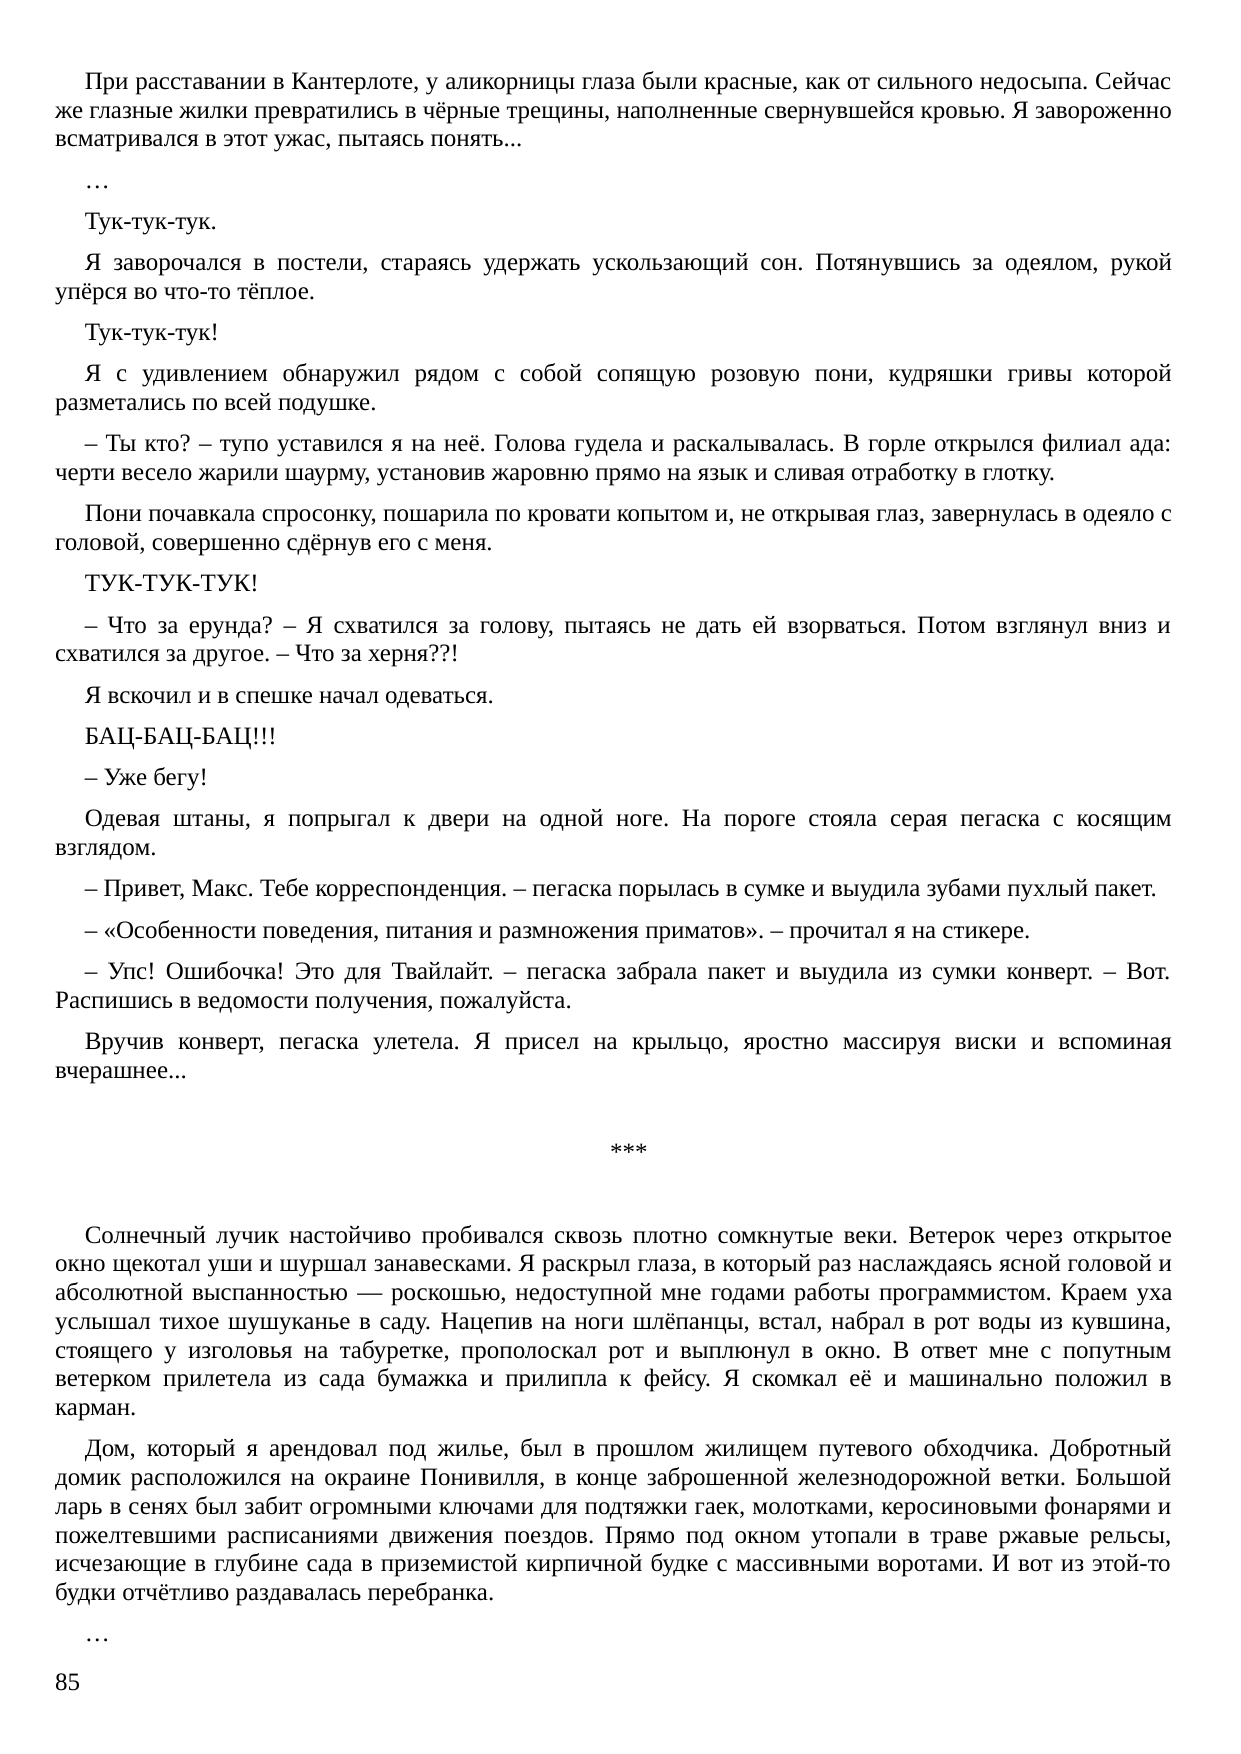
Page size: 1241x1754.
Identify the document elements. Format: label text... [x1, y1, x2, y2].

text Вручив конверт, пегаска улетела. Я присел на крыльцо, яростно массируя виски и вспоминая вчерашнее... [55, 1026, 1173, 1083]
text – Что за ерунда? – Я схватился за голову, пытаясь не дать ей взорваться. Потом взглянул вниз и схватился за другое. – Что за херня??! [55, 610, 1173, 667]
text Тук-тук-тук. [55, 206, 1173, 235]
text Солнечный лучик настойчиво пробивался сквозь плотно сомкнутые веки. Ветерок через открытое окно щекотал уши и шуршал занавесками. Я раскрыл глаза, в который раз наслаждаясь ясной головой и абсолютной выспанностью — роскошью, недоступной мне годами работы программистом. Краем уха услышал тихое шушуканье в саду. Нацепив на ноги шлёпанцы, встал, набрал в рот воды из кувшина, стоящего у изголовья на табуретке, прополоскал рот и выплюнул в окно. В ответ мне с попутным ветерком прилетела из сада бумажка и прилипла к фейсу. Я скомкал её и машинально положил в карман. [55, 1220, 1173, 1421]
text Я вскочил и в спешке начал одеваться. [55, 680, 1173, 708]
text Тук-тук-тук! [55, 317, 1173, 346]
text Я заворочался в постели, стараясь удержать ускользающий сон. Потянувшись за одеялом, рукой упёрся во что-то тёплое. [55, 247, 1173, 305]
text Дом, который я арендовал под жилье, был в прошлом жилищем путевого обходчика. Добротный домик расположился на окраине Понивилля, в конце заброшенной железнодорожной ветки. Большой ларь в сенях был забит огромными ключами для подтяжки гаек, молотками, керосиновыми фонарями и пожелтевшими расписаниями движения поездов. Прямо под окном утопали в траве ржавые рельсы, исчезающие в глубине сада в приземистой кирпичной будке с массивными воротами. И вот из этой-то будки отчётливо раздавалась перебранка. [55, 1433, 1173, 1606]
text При расставании в Кантерлоте, у аликорницы глаза были красные, как от сильного недосыпа. Сейчас же глазные жилки превратились в чёрные трещины, наполненные свернувшейся кровью. Я завороженно всматривался в этот ужас, пытаясь понять... [55, 66, 1173, 152]
text ТУК-ТУК-ТУК! [55, 568, 1173, 597]
text – Ты кто? – тупо уставился я на неё. Голова гудела и раскалывалась. В горле открылся филиал ада: черти весело жарили шаурму, установив жаровню прямо на язык и сливая отработку в глотку. [55, 428, 1173, 486]
text *** [55, 1137, 1173, 1166]
text – Упс! Ошибочка! Это для Твайлайт. – пегаска забрала пакет и выудила из сумки конверт. – Вот. Распишись в ведомости получения, пожалуйста. [55, 956, 1173, 1013]
text – «Особенности поведения, питания и размножения приматов». – прочитал я на стикере. [55, 915, 1173, 943]
text Пони почавкала спросонку, пошарила по кровати копытом и, не открывая глаз, завернулась в одеяло с головой, совершенно сдёрнув его с меня. [55, 498, 1173, 556]
text Я с удивлением обнаружил рядом с собой сопящую розовую пони, кудряшки гривы которой разметались по всей подушке. [55, 358, 1173, 416]
text – Уже бегу! [55, 762, 1173, 791]
text … [55, 165, 1173, 193]
text Одевая штаны, я попрыгал к двери на одной ноге. На пороге стояла серая пегаска с косящим взглядом. [55, 803, 1173, 861]
text … [55, 1618, 1173, 1647]
text – Привет, Макс. Тебе корреспонденция. – пегаска порылась в сумке и выудила зубами пухлый пакет. [55, 873, 1173, 902]
text БАЦ-БАЦ-БАЦ!!! [55, 721, 1173, 750]
